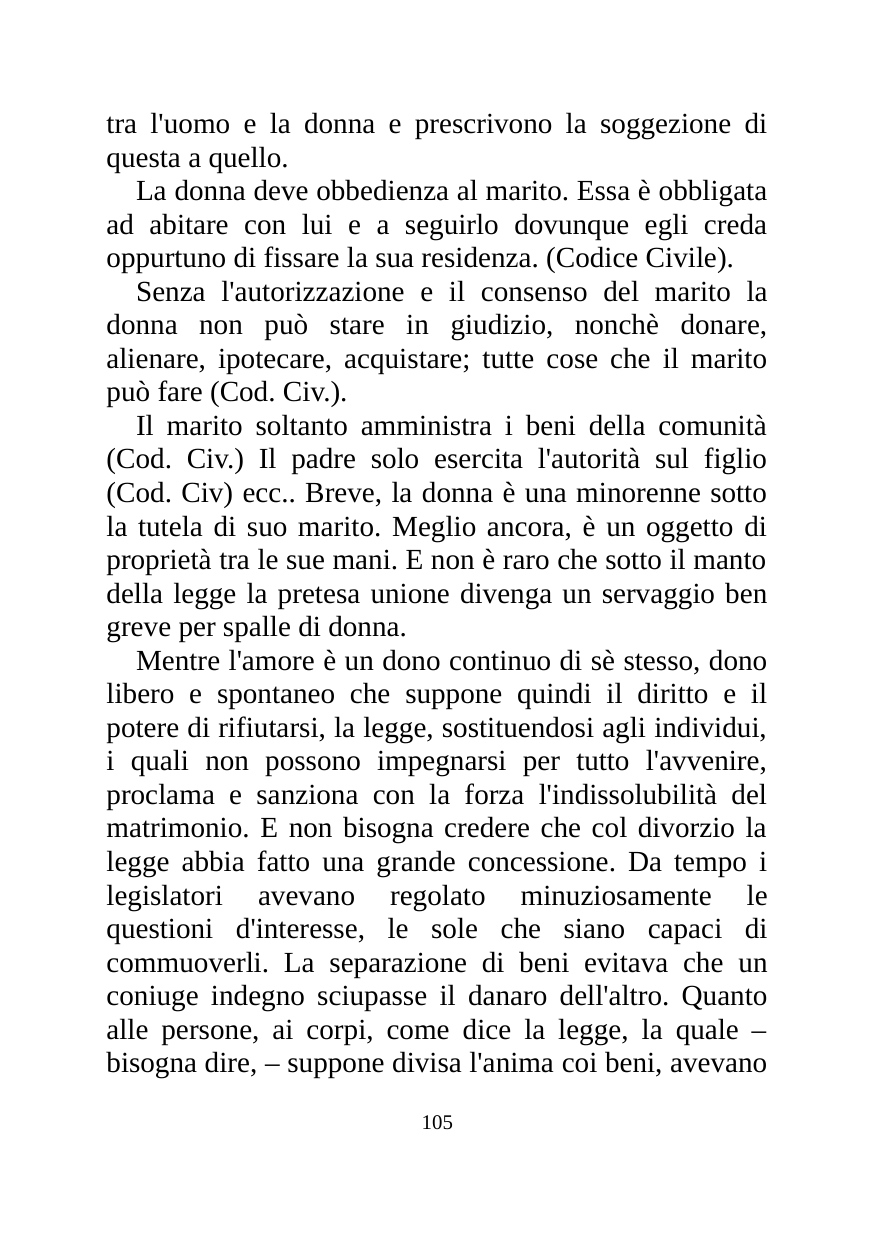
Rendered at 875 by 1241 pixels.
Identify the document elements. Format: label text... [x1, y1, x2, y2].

text Senza l'autorizzazione e il consenso del marito la donna non può stare in giudizio, nonchè donare, alienare, ipotecare, acquistare; tutte cose che il marito può fare (Cod. Civ.). [106, 274, 768, 408]
text La donna deve obbedienza al marito. Essa è obbligata ad abitare con lui e a seguirlo dovunque egli creda oppurtuno di fissare la sua residenza. (Codice Civile). [106, 173, 768, 274]
text tra l'uomo e la donna e prescrivono la soggezione di questa a quello. [106, 106, 768, 173]
text Il marito soltanto amministra i beni della comunità (Cod. Civ.) Il padre solo esercita l'autorità sul figlio (Cod. Civ) ecc.. Breve, la donna è una minorenne sotto la tutela di suo marito. Meglio ancora, è un oggetto di proprietà tra le sue mani. E non è raro che sotto il manto della legge la pretesa unione divenga un servaggio ben greve per spalle di donna. [106, 408, 768, 643]
text Mentre l'amore è un dono continuo di sè stesso, dono libero e spontaneo che suppone quindi il diritto e il potere di rifiutarsi, la legge, sostituendosi agli individui, i quali non possono impegnarsi per tutto l'avvenire, proclama e sanziona con la forza l'indissolubilità del matrimonio. E non bisogna credere che col divorzio la legge abbia fatto una grande concessione. Da tempo i legislatori avevano regolato minuziosamente le questioni d'interesse, le sole che siano capaci di commuoverli. La separazione di beni evitava che un coniuge indegno sciupasse il danaro dell'altro. Quanto alle persone, ai corpi, come dice la legge, la quale – bisogna dire, – suppone divisa l'anima coi beni, avevano [106, 643, 768, 1079]
